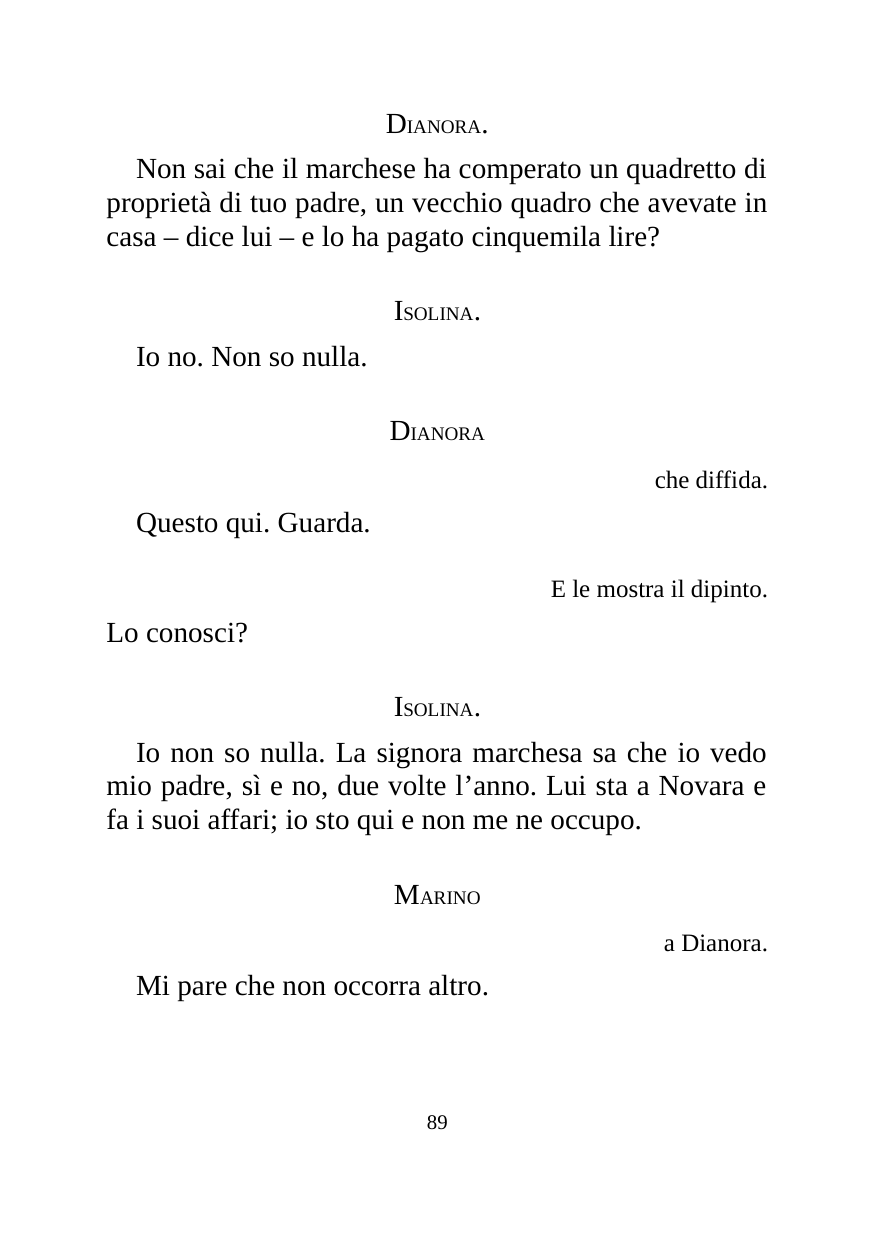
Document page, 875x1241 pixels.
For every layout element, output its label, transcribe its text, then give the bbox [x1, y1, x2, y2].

text Isolina. [106, 689, 768, 723]
text Isolina. [106, 293, 768, 327]
text a Dianora. [106, 928, 768, 957]
text che diffida. [106, 465, 768, 493]
text Mi pare che non occorra altro. [106, 968, 768, 1002]
text Marino [106, 877, 768, 910]
text Lo conosci? [106, 615, 768, 648]
text Dianora. [106, 106, 768, 140]
text E le mostra il dipinto. [106, 574, 768, 603]
text Io non so nulla. La signora marchesa sa che io vedo mio padre, sì e no, due volte l’anno. Lui sta a Novara e fa i suoi affari; io sto qui e non me ne occupo. [106, 735, 768, 836]
text Non sai che il marchese ha comperato un quadretto di proprietà di tuo padre, un vecchio quadro che avevate in casa – dice lui – e lo ha pagato cinquemila lire? [106, 152, 768, 252]
text Io no. Non so nulla. [106, 339, 768, 372]
text Dianora [106, 413, 768, 447]
text Questo qui. Guarda. [106, 505, 768, 539]
